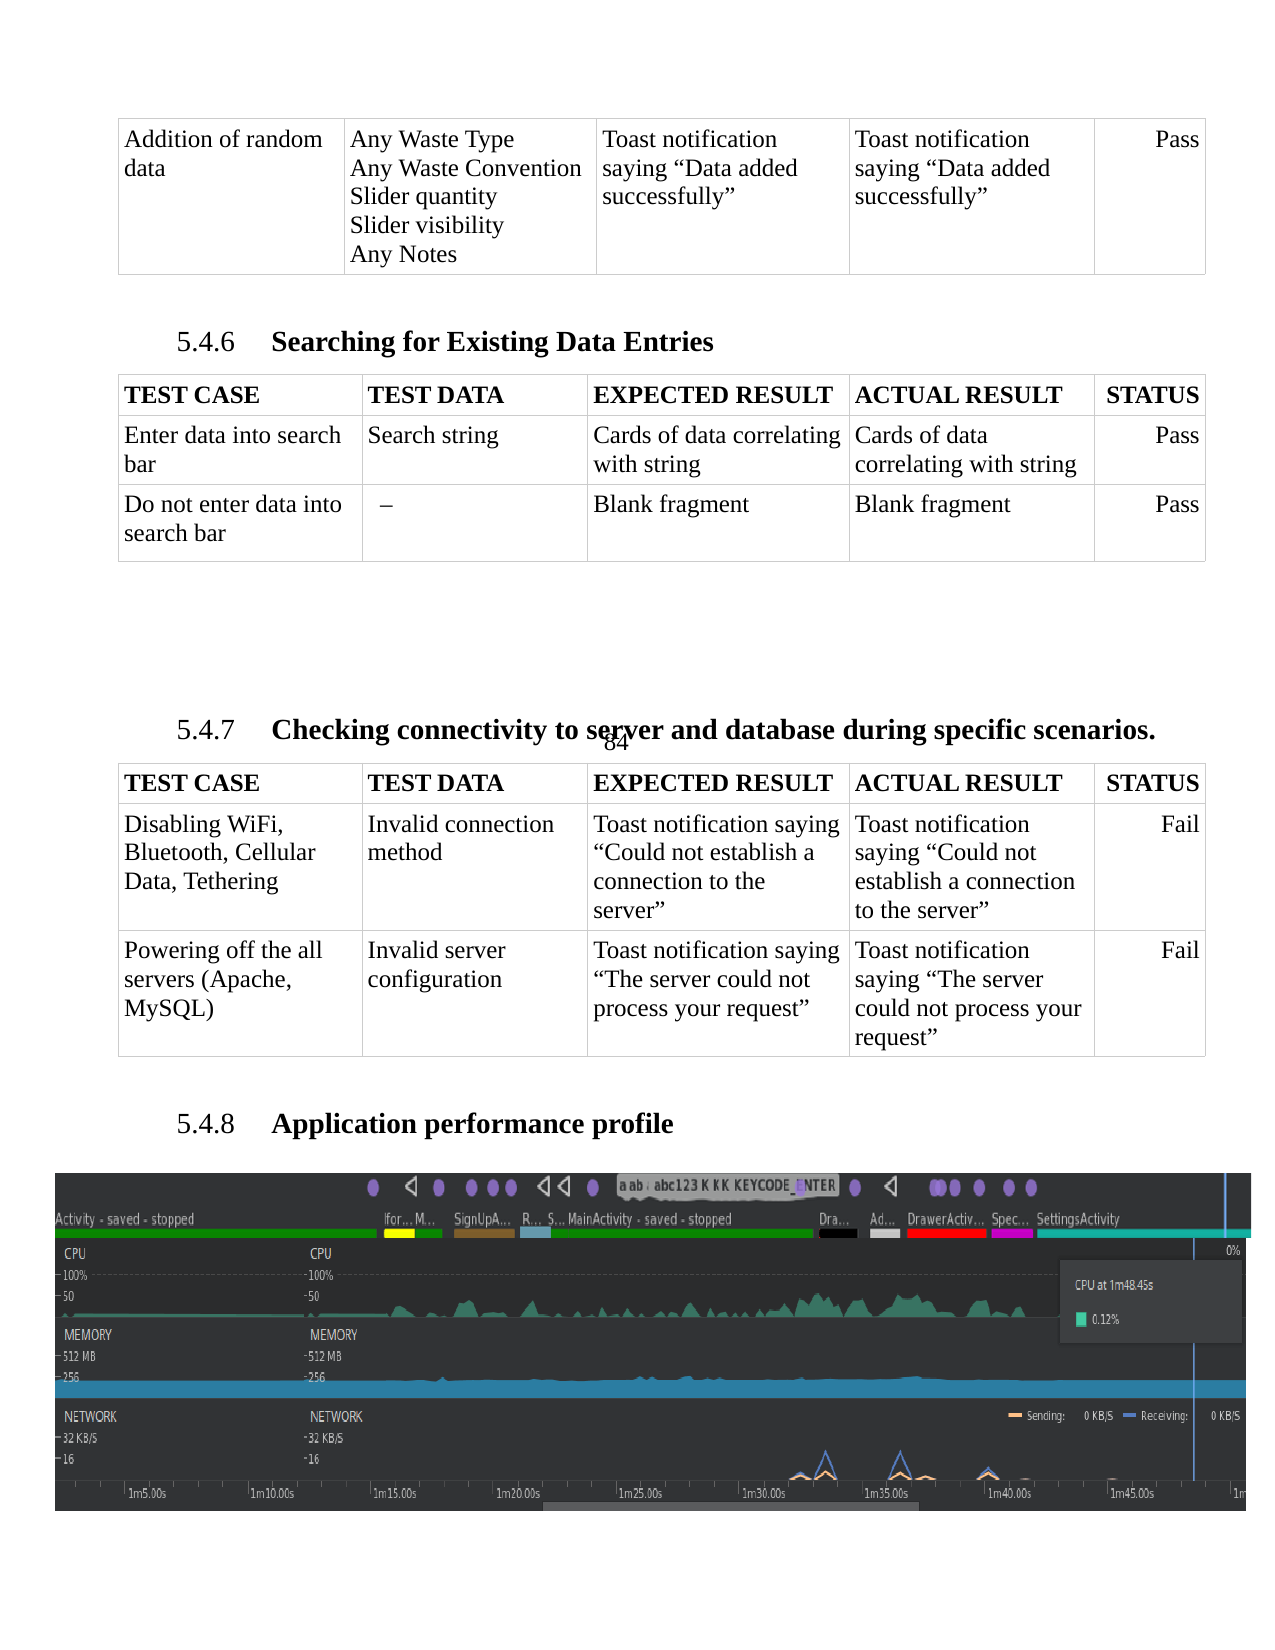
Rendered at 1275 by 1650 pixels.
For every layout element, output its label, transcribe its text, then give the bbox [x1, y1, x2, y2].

table_cell Disabling WiFi, Bluetooth, Cellular Data, Tethering [119, 804, 362, 929]
table_cell Powering off the all servers (Apache, MySQL) [119, 931, 362, 1056]
picture [55, 1173, 1252, 1511]
table_cell Toast notification saying “The server could not process your request” [588, 931, 849, 1056]
table_header ACTUAL RESULT [850, 764, 1094, 803]
table_cell Any Waste Type Any Waste Convention Slider quantity Slider visibility Any Notes [345, 119, 596, 273]
table_cell Pass [1095, 119, 1205, 273]
table_cell Invalid server configuration [363, 931, 587, 1056]
table_cell Do not enter data into search bar [119, 485, 362, 561]
table_header EXPECTED RESULT [588, 375, 849, 414]
text 5.4.8 Application performance profile [118, 1106, 1157, 1140]
table_cell Blank fragment [588, 485, 849, 561]
table_cell Invalid connection method [363, 804, 587, 929]
table_cell Toast notification saying “The server could not process your request” [850, 931, 1094, 1056]
table_cell Cards of data correlating with string [588, 416, 849, 483]
text 5.4.6 Searching for Existing Data Entries [118, 324, 1157, 357]
table_header TEST CASE [119, 764, 362, 803]
table_cell Toast notification saying “Data added successfully” [597, 119, 849, 273]
table_cell Fail [1095, 931, 1205, 1056]
table_cell Toast notification saying “Could not establish a connection to the server” [850, 804, 1094, 929]
table_header STATUS [1095, 375, 1205, 414]
table_cell Addition of random data [119, 119, 344, 273]
table_cell – [363, 485, 587, 561]
table_cell Pass [1095, 485, 1205, 561]
table_header TEST DATA [363, 375, 587, 414]
table_header EXPECTED RESULT [588, 764, 849, 803]
table_cell Search string [363, 416, 587, 483]
table_cell Cards of data correlating with string [850, 416, 1094, 483]
table_cell Pass [1095, 416, 1205, 483]
table_cell Toast notification saying “Data added successfully” [850, 119, 1094, 273]
table_cell Fail [1095, 804, 1205, 929]
table_header TEST CASE [119, 375, 362, 414]
table_header TEST DATA [363, 764, 587, 803]
table_cell Toast notification saying “Could not establish a connection to the server” [588, 804, 849, 929]
table_cell Enter data into search bar [119, 416, 362, 483]
table_header ACTUAL RESULT [850, 375, 1094, 414]
table_cell Blank fragment [850, 485, 1094, 561]
text 5.4.7 Checking connectivity to server and database during specific scenarios. [118, 712, 1157, 746]
table_header STATUS [1095, 764, 1205, 803]
